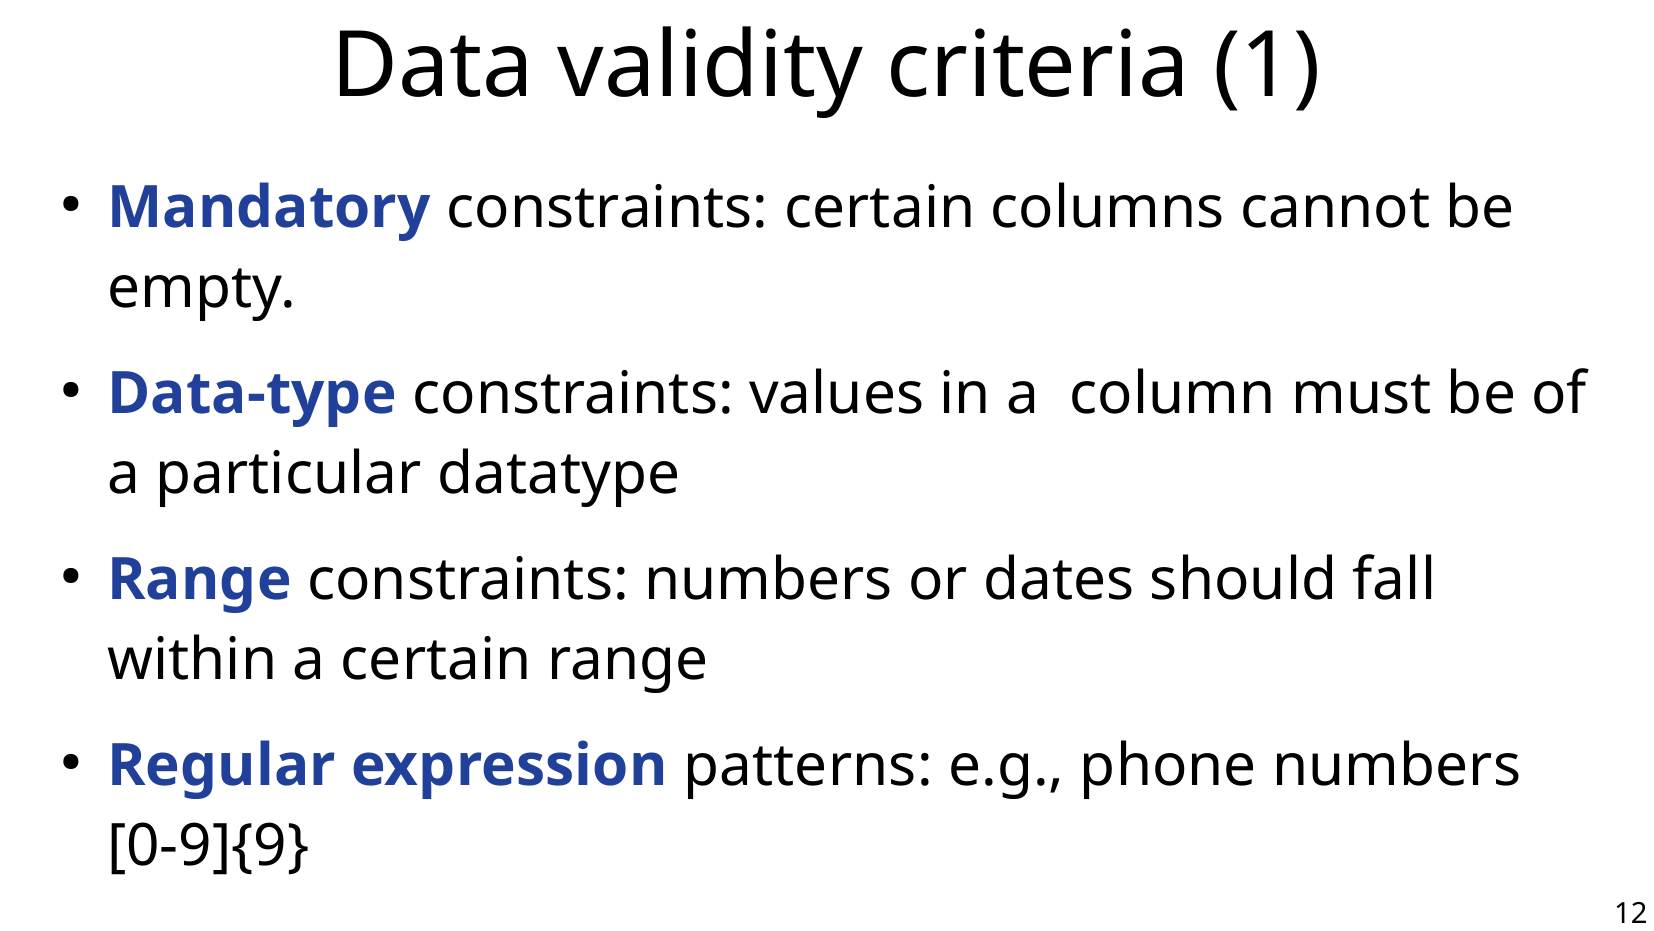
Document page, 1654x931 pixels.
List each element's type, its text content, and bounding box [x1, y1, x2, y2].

title Data validity criteria (1) [82, 1, 1571, 121]
list Mandatory constraints: certain columns cannot be empty. Data-type constraints: values in a column must be of a particular datatype Range constraints: numbers or dates should fall within a certain range Regular expression patterns: e.g., phone numbers [0-9]{9} [45, 165, 1606, 886]
